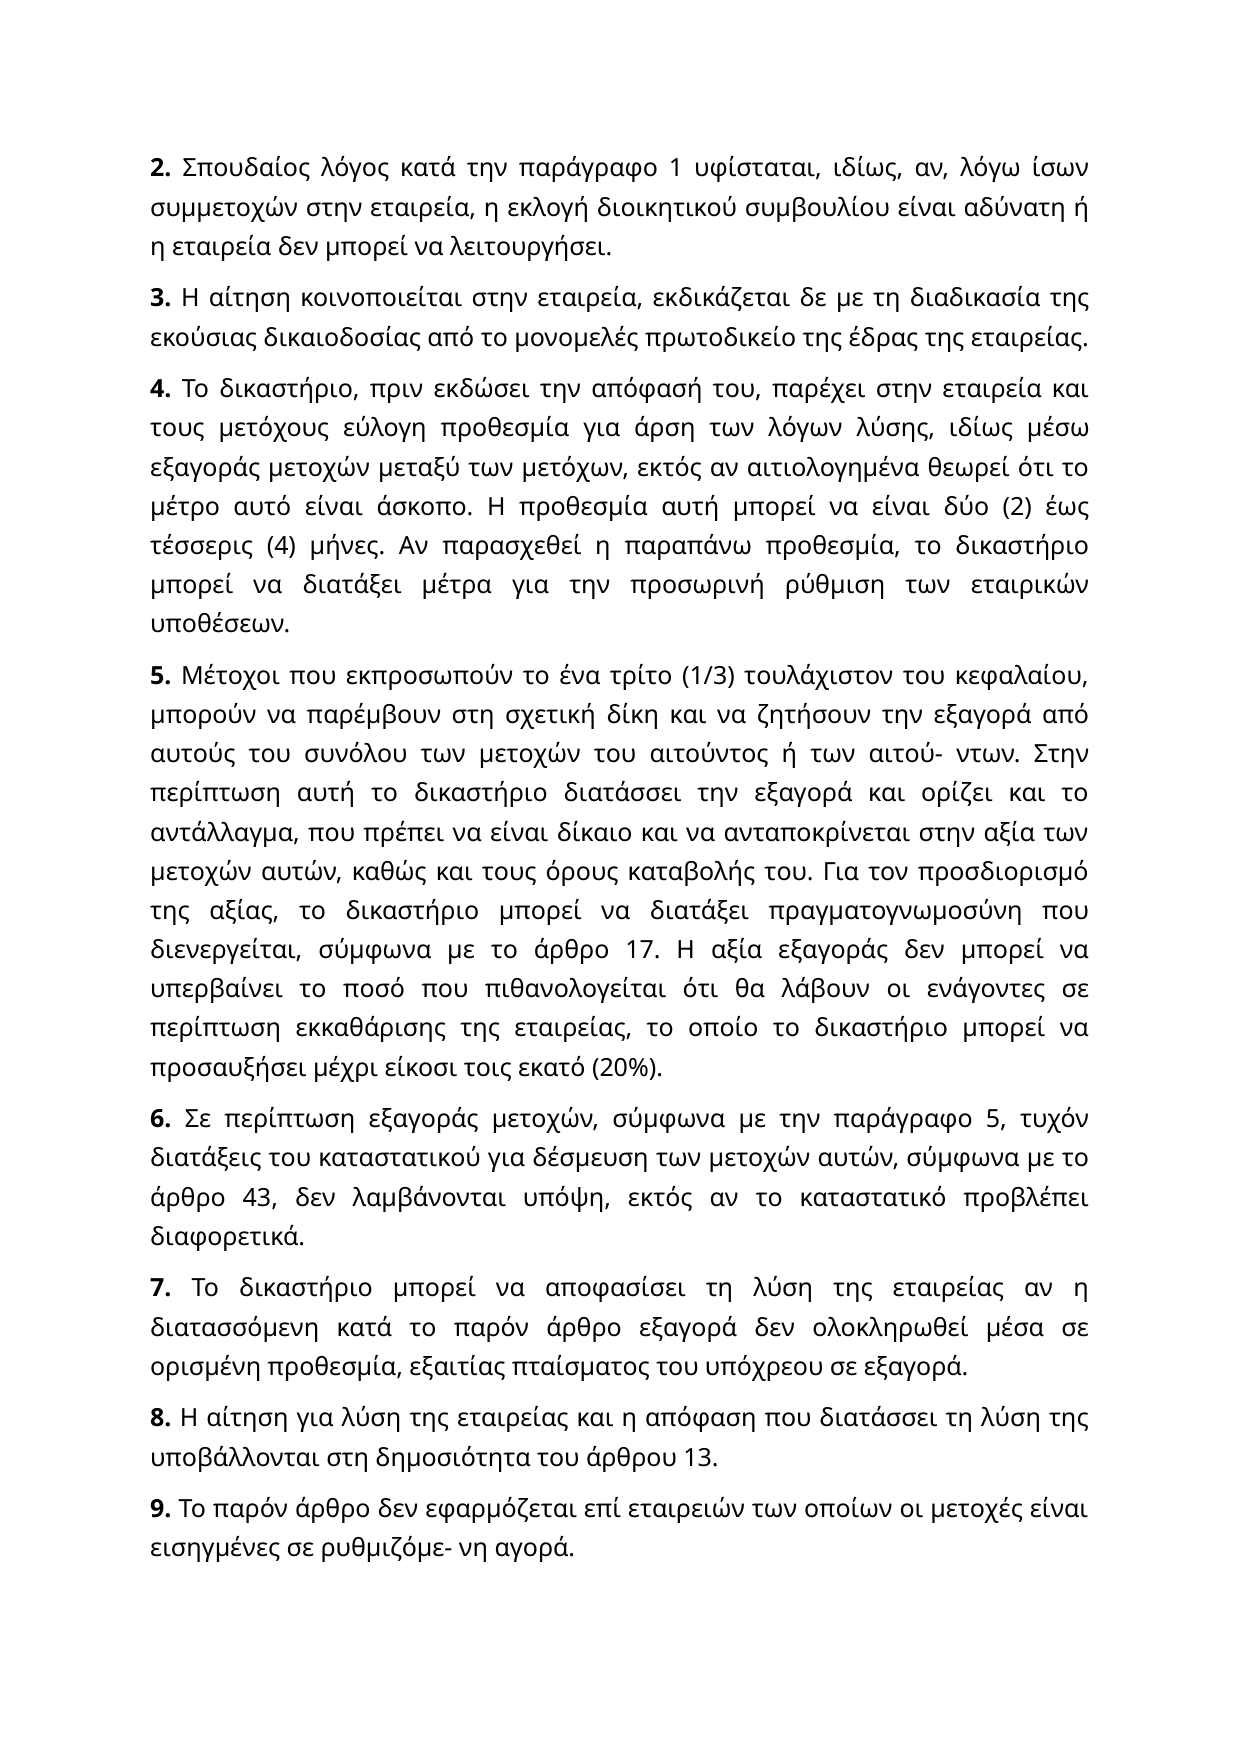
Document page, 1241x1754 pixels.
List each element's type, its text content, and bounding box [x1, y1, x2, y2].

text 4. Το δικαστήριο, πριν εκδώσει την απόφασή του, παρέχει στην εταιρεία και τους μετόχους εύλογη προθεσμία για άρση των λόγων λύσης, ιδίως μέσω εξαγοράς μετοχών μεταξύ των μετόχων, εκτός αν αιτιολογημένα θεωρεί ότι το μέτρο αυτό είναι άσκοπο. Η προθεσμία αυτή μπορεί να είναι δύο (2) έως τέσσερις (4) μήνες. Αν παρασχεθεί η παραπάνω προθεσμία, το δικαστήριο μπορεί να διατάξει μέτρα για την προσωρινή ρύθμιση των εταιρικών υποθέσεων. [150, 371, 1090, 640]
text 7. Το δικαστήριο μπορεί να αποφασίσει τη λύση της εταιρείας αν η διατασσόμενη κατά το παρόν άρθρο εξαγορά δεν ολοκληρωθεί μέσα σε ορισμένη προθεσμία, εξαιτίας πταίσματος του υπόχρεου σε εξαγορά. [150, 1270, 1090, 1382]
text 3. Η αίτηση κοινοποιείται στην εταιρεία, εκδικάζεται δε με τη διαδικασία της εκούσιας δικαιοδοσίας από το μονομελές πρωτοδικείο της έδρας της εταιρείας. [150, 280, 1090, 353]
text 9. Το παρόν άρθρο δεν εφαρμόζεται επί εταιρειών των οποίων οι μετοχές είναι εισηγμένες σε ρυθμιζόμε- νη αγορά. [150, 1491, 1090, 1564]
text 2. Σπουδαίος λόγος κατά την παράγραφο 1 υφίσταται, ιδίως, αν, λόγω ίσων συμμετοχών στην εταιρεία, η εκλογή διοικητικού συμβουλίου είναι αδύνατη ή η εταιρεία δεν μπορεί να λειτουργήσει. [150, 150, 1090, 262]
text 5. Μέτοχοι που εκπροσωπούν το ένα τρίτο (1/3) τουλάχιστον του κεφαλαίου, μπορούν να παρέμβουν στη σχετική δίκη και να ζητήσουν την εξαγορά από αυτούς του συνόλου των μετοχών του αιτούντος ή των αιτού- ντων. Στην περίπτωση αυτή το δικαστήριο διατάσσει την εξαγορά και ορίζει και το αντάλλαγμα, που πρέπει να είναι δίκαιο και να ανταποκρίνεται στην αξία των μετοχών αυτών, καθώς και τους όρους καταβολής του. Για τον προσδιορισμό της αξίας, το δικαστήριο μπορεί να διατάξει πραγματογνωμοσύνη που διενεργείται, σύμφωνα με το άρθρο 17. Η αξία εξαγοράς δεν μπορεί να υπερβαίνει το ποσό που πιθανολογείται ότι θα λάβουν οι ενάγοντες σε περίπτωση εκκαθάρισης της εταιρείας, το οποίο το δικαστήριο μπορεί να προσαυξήσει μέχρι είκοσι τοις εκατό (20%). [150, 657, 1090, 1083]
text 8. Η αίτηση για λύση της εταιρείας και η απόφαση που διατάσσει τη λύση της υποβάλλονται στη δημοσιότητα του άρθρου 13. [150, 1400, 1090, 1473]
text 6. Σε περίπτωση εξαγοράς μετοχών, σύμφωνα με την παράγραφο 5, τυχόν διατάξεις του καταστατικού για δέσμευση των μετοχών αυτών, σύμφωνα με το άρθρο 43, δεν λαμβάνονται υπόψη, εκτός αν το καταστατικό προβλέπει διαφορετικά. [150, 1101, 1090, 1252]
